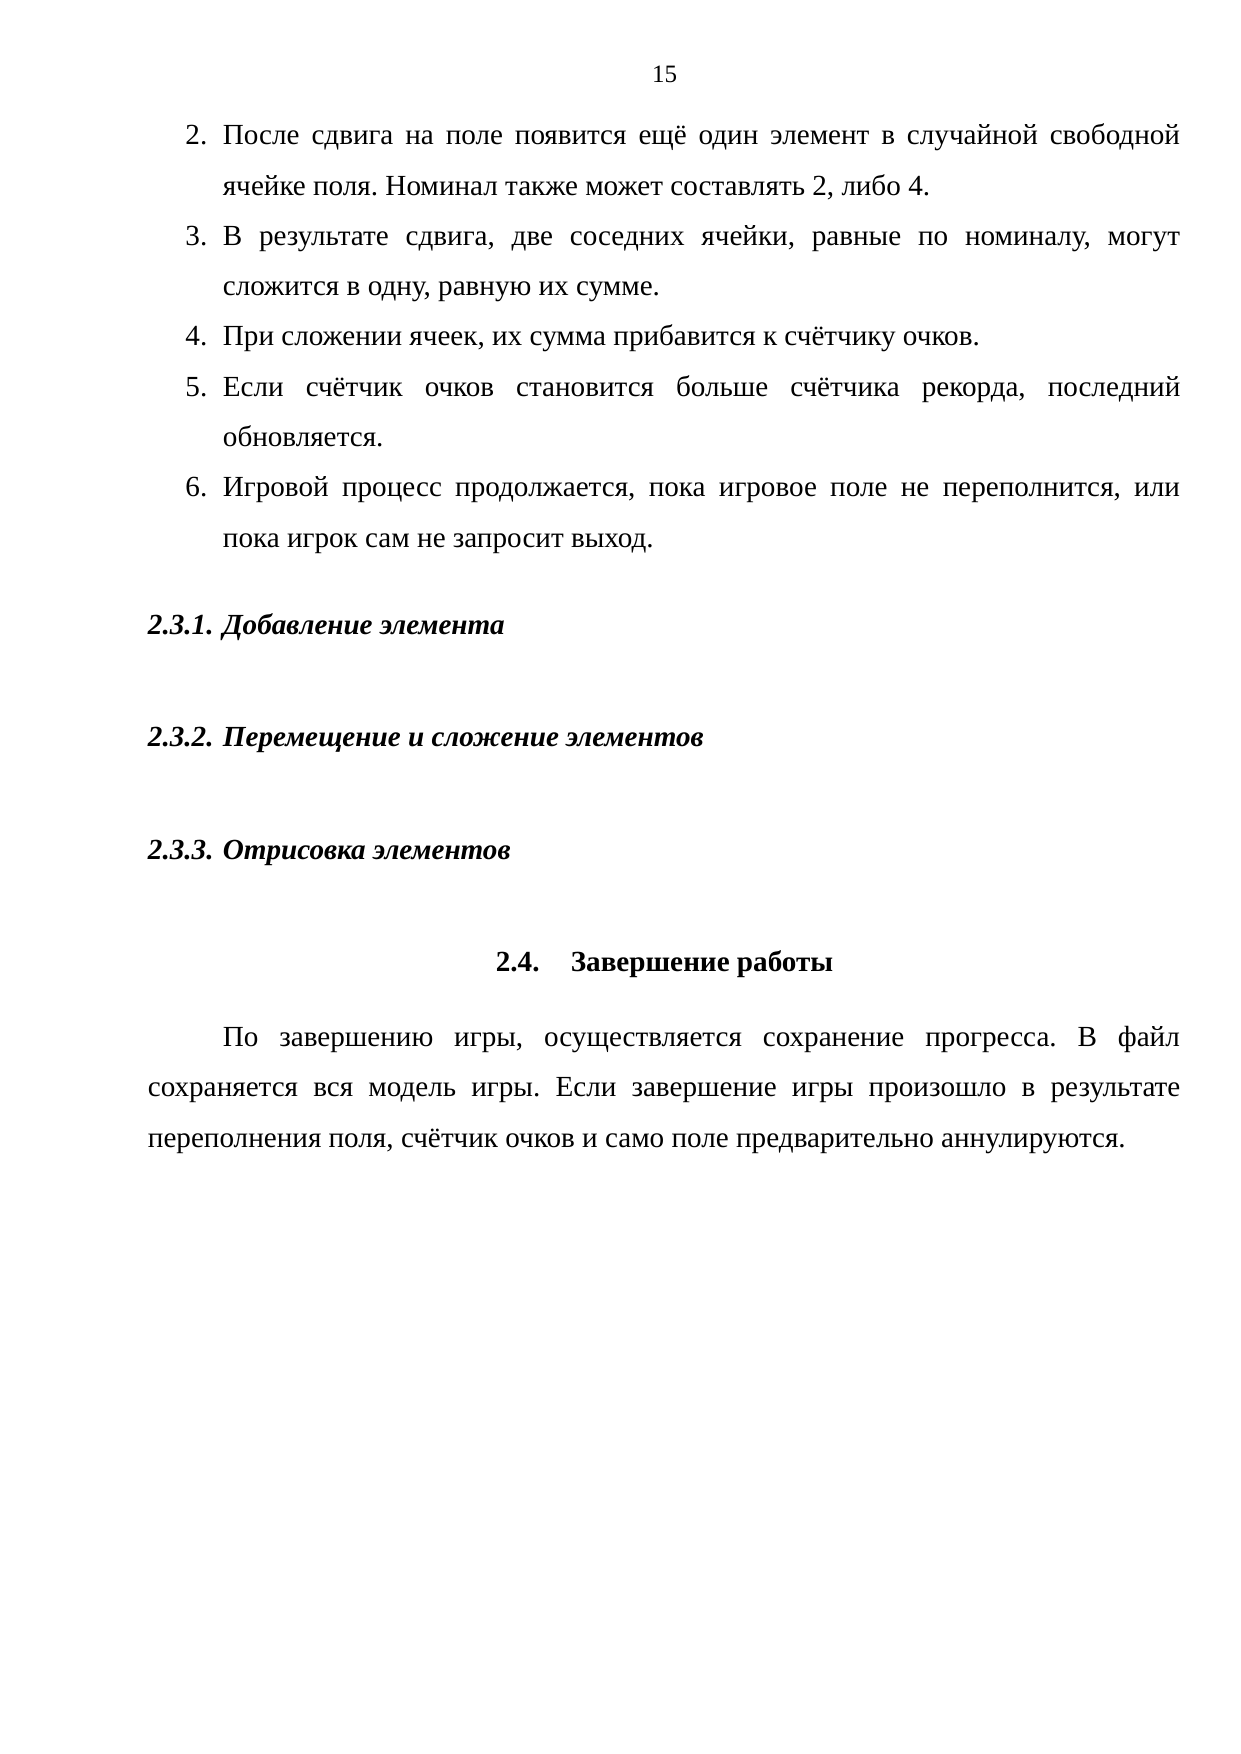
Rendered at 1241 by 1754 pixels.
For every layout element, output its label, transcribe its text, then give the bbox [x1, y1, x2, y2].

subtitle Завершение работы [148, 944, 1181, 978]
subtitle Добавление элемента [148, 607, 1181, 641]
text По завершению игры, осуществляется сохранение прогресса. В файл сохраняется вся модель игры. Если завершение игры произошло в результате переполнения поля, счётчик очков и само поле предварительно аннулируются. [148, 1019, 1181, 1153]
list Если счётчик очков становится больше счётчика рекорда, последний обновляется. [185, 369, 1181, 453]
list После сдвига на поле появится ещё один элемент в случайной свободной ячейке поля. Номинал также может составлять 2, либо 4. [185, 117, 1181, 201]
list В результате сдвига, две соседних ячейки, равные по номиналу, могут сложится в одну, равную их сумме. [185, 218, 1181, 302]
subtitle Отрисовка элементов [148, 832, 1181, 865]
subtitle Перемещение и сложение элементов [148, 719, 1181, 753]
list Игровой процесс продолжается, пока игровое поле не переполнится, или пока игрок сам не запросит выход. [185, 469, 1181, 553]
list При сложении ячеек, их сумма прибавится к счётчику очков. [185, 318, 1181, 352]
